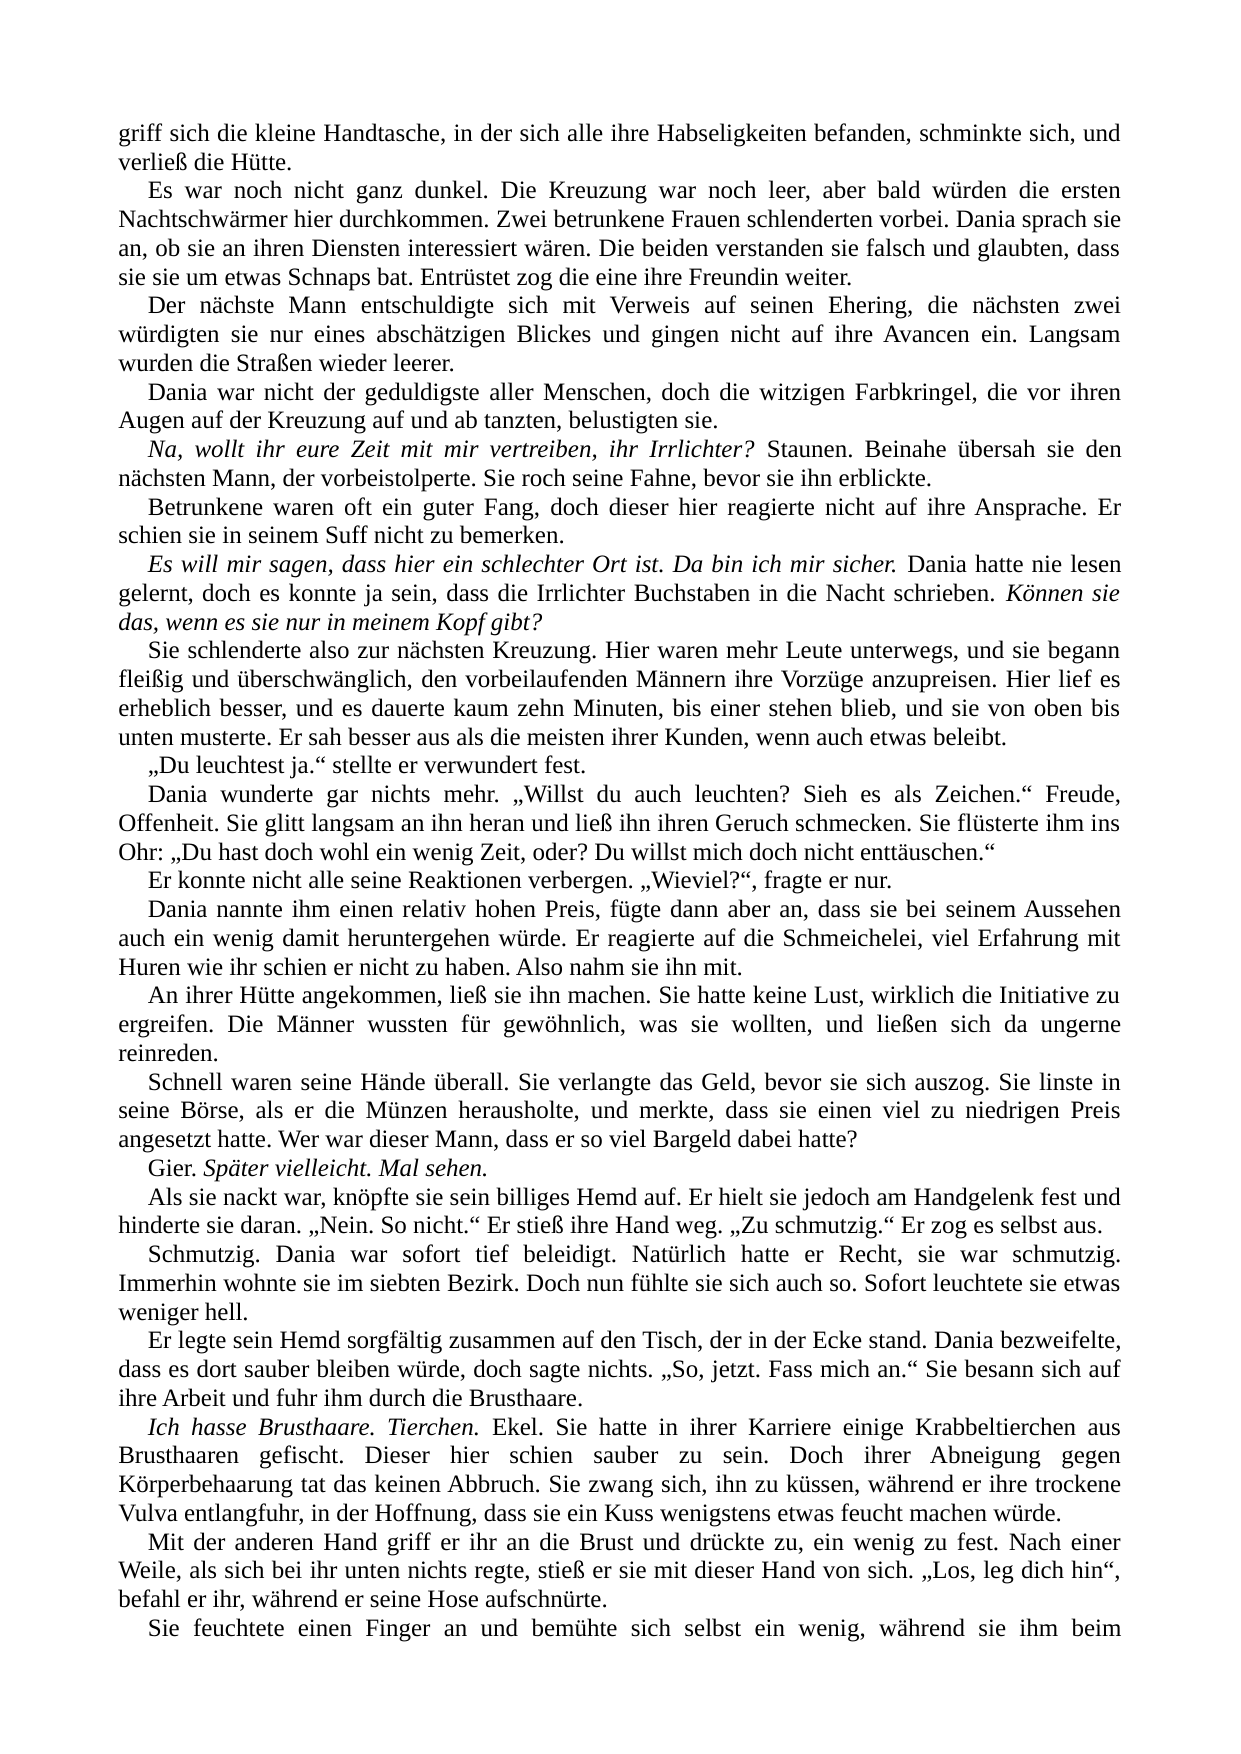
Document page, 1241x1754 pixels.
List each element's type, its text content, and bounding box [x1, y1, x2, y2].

text Ich hasse Brusthaare. Tierchen. Ekel. Sie hatte in ihrer Karriere einige Krabbeltierchen aus Brusthaaren gefischt. Dieser hier schien sauber zu sein. Doch ihrer Abneigung gegen Körperbehaarung tat das keinen Abbruch. Sie zwang sich, ihn zu küssen, während er ihre trockene Vulva entlangfuhr, in der Hoffnung, dass sie ein Kuss wenigstens etwas feucht machen würde. [118, 1412, 1122, 1527]
text Schmutzig. Dania war sofort tief beleidigt. Natürlich hatte er Recht, sie war schmutzig. Immerhin wohnte sie im siebten Bezirk. Doch nun fühlte sie sich auch so. Sofort leuchtete sie etwas weniger hell. [118, 1239, 1122, 1326]
text Schnell waren seine Hände überall. Sie verlangte das Geld, bevor sie sich auszog. Sie linste in seine Börse, als er die Münzen herausholte, und merkte, dass sie einen viel zu niedrigen Preis angesetzt hatte. Wer war dieser Mann, dass er so viel Bargeld dabei hatte? [118, 1067, 1122, 1153]
text Sie schlenderte also zur nächsten Kreuzung. Hier waren mehr Leute unterwegs, und sie begann fleißig und überschwänglich, den vorbeilaufenden Männern ihre Vorzüge anzupreisen. Hier lief es erheblich besser, und es dauerte kaum zehn Minuten, bis einer stehen blieb, und sie von oben bis unten musterte. Er sah besser aus als die meisten ihrer Kunden, wenn auch etwas beleibt. [118, 636, 1122, 751]
text griff sich die kleine Handtasche, in der sich alle ihre Habseligkeiten befanden, schminkte sich, und verließ die Hütte. [118, 118, 1122, 176]
text Mit der anderen Hand griff er ihr an die Brust und drückte zu, ein wenig zu fest. Nach einer Weile, als sich bei ihr unten nichts regte, stieß er sie mit dieser Hand von sich. „Los, leg dich hin“, befahl er ihr, während er seine Hose aufschnürte. [118, 1527, 1122, 1613]
text Betrunkene waren oft ein guter Fang, doch dieser hier reagierte nicht auf ihre Ansprache. Er schien sie in seinem Suff nicht zu bemerken. [118, 492, 1122, 549]
text Na, wollt ihr eure Zeit mit mir vertreiben, ihr Irrlichter? Staunen. Beinahe übersah sie den nächsten Mann, der vorbeistolperte. Sie roch seine Fahne, bevor sie ihn erblickte. [118, 434, 1122, 492]
text Sie feuchtete einen Finger an und bemühte sich selbst ein wenig, während sie ihm beim [118, 1613, 1122, 1642]
text Dania wunderte gar nichts mehr. „Willst du auch leuchten? Sieh es als Zeichen.“ Freude, Offenheit. Sie glitt langsam an ihn heran und ließ ihn ihren Geruch schmecken. Sie flüsterte ihm ins Ohr: „Du hast doch wohl ein wenig Zeit, oder? Du willst mich doch nicht enttäuschen.“ [118, 779, 1122, 866]
text Er konnte nicht alle seine Reaktionen verbergen. „Wieviel?“, fragte er nur. [118, 866, 1122, 894]
text Es will mir sagen, dass hier ein schlechter Ort ist. Da bin ich mir sicher. Dania hatte nie lesen gelernt, doch es konnte ja sein, dass die Irrlichter Buchstaben in die Nacht schrieben. Können sie das, wenn es sie nur in meinem Kopf gibt? [118, 549, 1122, 636]
text Dania nannte ihm einen relativ hohen Preis, fügte dann aber an, dass sie bei seinem Aussehen auch ein wenig damit heruntergehen würde. Er reagierte auf die Schmeichelei, viel Erfahrung mit Huren wie ihr schien er nicht zu haben. Also nahm sie ihn mit. [118, 894, 1122, 981]
text Er legte sein Hemd sorgfältig zusammen auf den Tisch, der in der Ecke stand. Dania bezweifelte, dass es dort sauber bleiben würde, doch sagte nichts. „So, jetzt. Fass mich an.“ Sie besann sich auf ihre Arbeit und fuhr ihm durch die Brusthaare. [118, 1326, 1122, 1412]
text Es war noch nicht ganz dunkel. Die Kreuzung war noch leer, aber bald würden die ersten Nachtschwärmer hier durchkommen. Zwei betrunkene Frauen schlenderten vorbei. Dania sprach sie an, ob sie an ihren Diensten interessiert wären. Die beiden verstanden sie falsch und glaubten, dass sie sie um etwas Schnaps bat. Entrüstet zog die eine ihre Freundin weiter. [118, 176, 1122, 291]
text Gier. Später vielleicht. Mal sehen. [118, 1153, 1122, 1182]
text Dania war nicht der geduldigste aller Menschen, doch die witzigen Farbkringel, die vor ihren Augen auf der Kreuzung auf und ab tanzten, belustigten sie. [118, 377, 1122, 434]
text Der nächste Mann entschuldigte sich mit Verweis auf seinen Ehering, die nächsten zwei würdigten sie nur eines abschätzigen Blickes und gingen nicht auf ihre Avancen ein. Langsam wurden die Straßen wieder leerer. [118, 291, 1122, 377]
text An ihrer Hütte angekommen, ließ sie ihn machen. Sie hatte keine Lust, wirklich die Initiative zu ergreifen. Die Männer wussten für gewöhnlich, was sie wollten, und ließen sich da ungerne reinreden. [118, 981, 1122, 1067]
text Als sie nackt war, knöpfte sie sein billiges Hemd auf. Er hielt sie jedoch am Handgelenk fest und hinderte sie daran. „Nein. So nicht.“ Er stieß ihre Hand weg. „Zu schmutzig.“ Er zog es selbst aus. [118, 1182, 1122, 1239]
text „Du leuchtest ja.“ stellte er verwundert fest. [118, 751, 1122, 779]
